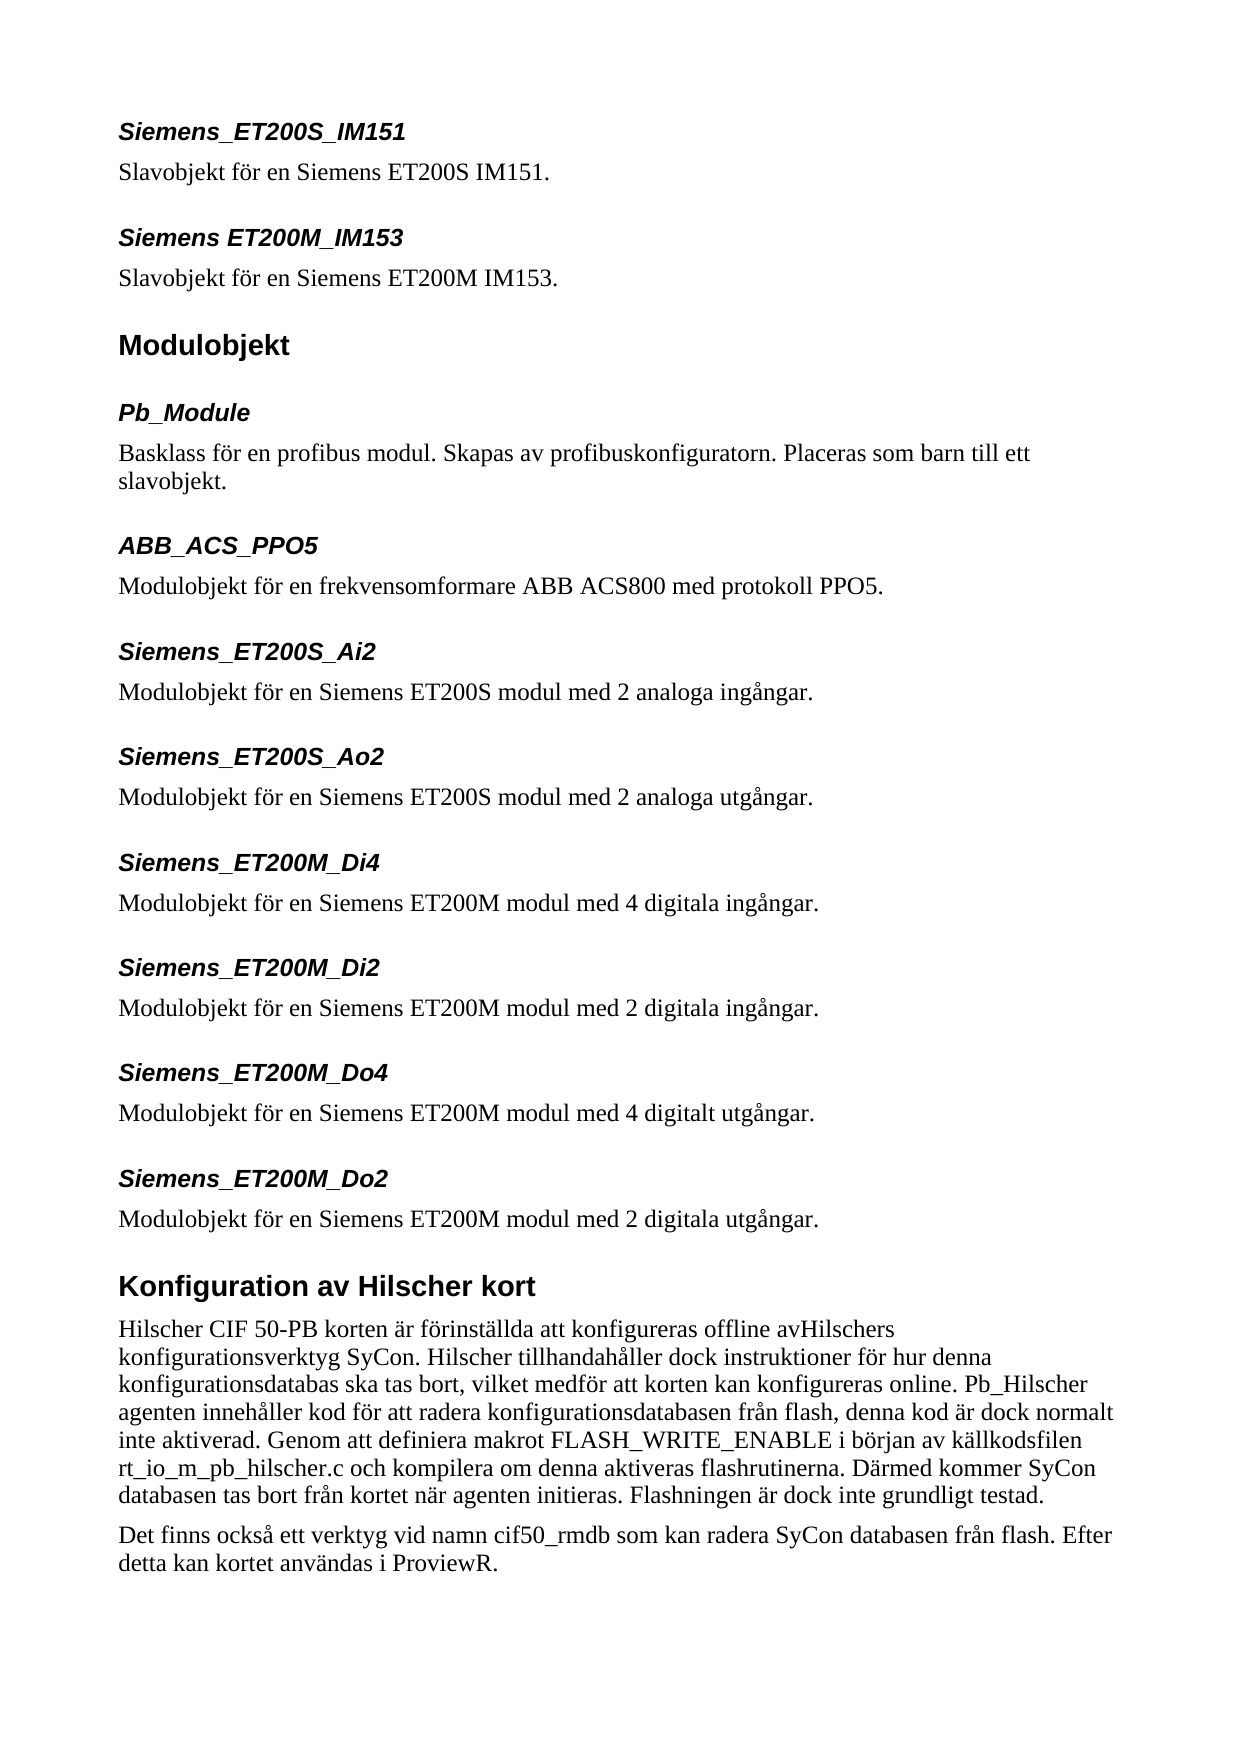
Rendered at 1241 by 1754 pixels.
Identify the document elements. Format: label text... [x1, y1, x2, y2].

subtitle Siemens_ET200S_Ai2 [118, 638, 1122, 665]
text Slavobjekt för en Siemens ET200M IM153. [118, 264, 1122, 291]
text Basklass för en profibus modul. Skapas av profibuskonfiguratorn. Placeras som barn till ett slavobjekt. [118, 439, 1122, 495]
subtitle Konfiguration av Hilscher kort [118, 1270, 1122, 1303]
subtitle Siemens_ET200S_Ao2 [118, 743, 1122, 771]
subtitle Siemens_ET200M_Do2 [118, 1165, 1122, 1192]
text Modulobjekt för en Siemens ET200M modul med 4 digitala ingångar. [118, 889, 1122, 916]
text Modulobjekt för en Siemens ET200S modul med 2 analoga ingångar. [118, 678, 1122, 706]
text Modulobjekt för en Siemens ET200M modul med 2 digitala utgångar. [118, 1205, 1122, 1233]
subtitle Pb_Module [118, 399, 1122, 427]
subtitle Siemens_ET200S_IM151 [118, 118, 1122, 146]
subtitle ABB_ACS_PPO5 [118, 532, 1122, 560]
subtitle Siemens_ET200M_Di2 [118, 954, 1122, 982]
subtitle Siemens ET200M_IM153 [118, 223, 1122, 251]
subtitle Siemens_ET200M_Di4 [118, 848, 1122, 876]
subtitle Siemens_ET200M_Do4 [118, 1059, 1122, 1087]
subtitle Modulobjekt [118, 329, 1122, 362]
text Modulobjekt för en Siemens ET200M modul med 2 digitala ingångar. [118, 994, 1122, 1022]
text Hilscher CIF 50-PB korten är förinställda att konfigureras offline avHilschers konfigurationsverktyg SyCon. Hilscher tillhandahåller dock instruktioner för hur denna konfigurationsdatabas ska tas bort, vilket medför att korten kan konfigureras online. Pb_Hilscher agenten innehåller kod för att radera konfigurationsdatabasen från flash, denna kod är dock normalt inte aktiverad. Genom att definiera makrot FLASH_WRITE_ENABLE i början av källkodsfilen rt_io_m_pb_hilscher.c och kompilera om denna aktiveras flashrutinerna. Därmed kommer SyCon databasen tas bort från kortet när agenten initieras. Flashningen är dock inte grundligt testad. [118, 1315, 1122, 1509]
text Modulobjekt för en frekvensomformare ABB ACS800 med protokoll PPO5. [118, 572, 1122, 600]
text Slavobjekt för en Siemens ET200S IM151. [118, 158, 1122, 186]
text Modulobjekt för en Siemens ET200S modul med 2 analoga utgångar. [118, 783, 1122, 811]
text Modulobjekt för en Siemens ET200M modul med 4 digitalt utgångar. [118, 1099, 1122, 1127]
text Det finns också ett verktyg vid namn cif50_rmdb som kan radera SyCon databasen från flash. Efter detta kan kortet användas i ProviewR. [118, 1522, 1122, 1577]
